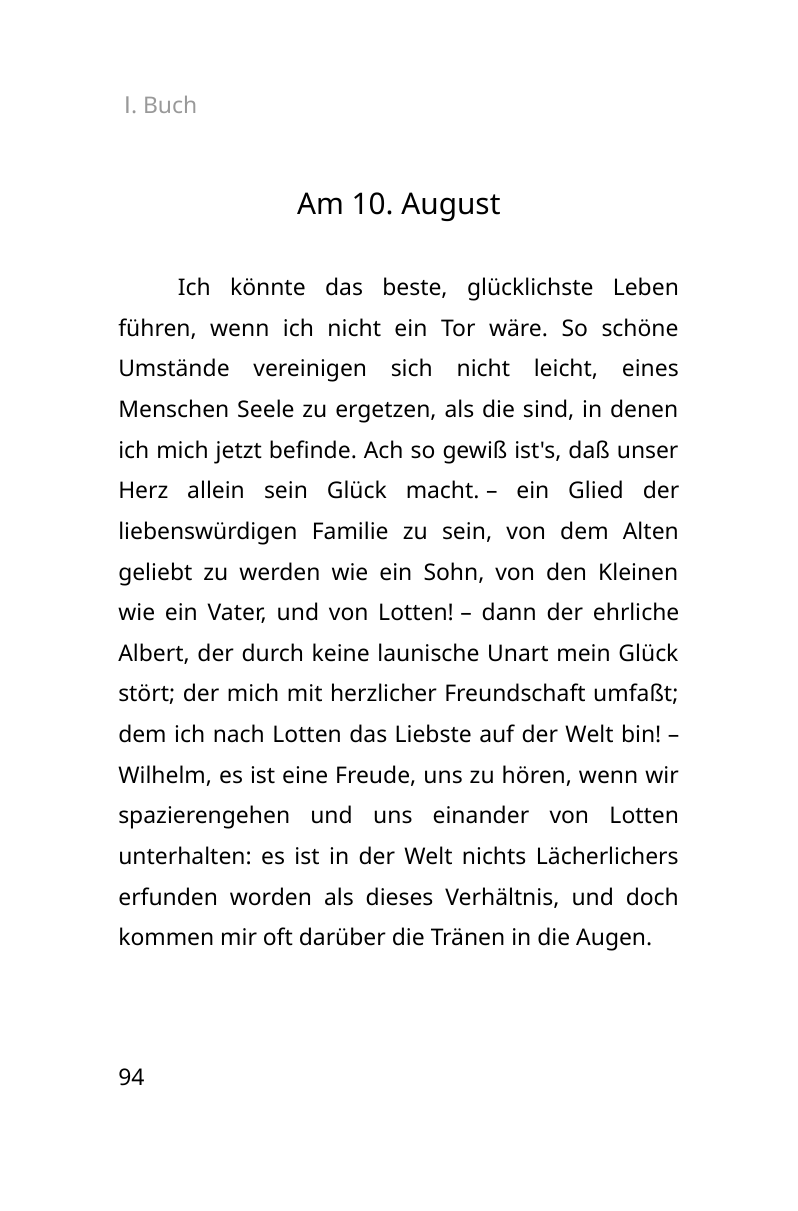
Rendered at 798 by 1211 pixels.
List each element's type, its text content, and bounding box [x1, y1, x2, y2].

subtitle Am 10. August [118, 149, 679, 223]
text Ich könnte das beste, glücklichste Leben führen, wenn ich nicht ein Tor wäre. So schöne Umstände vereinigen sich nicht leicht, eines Menschen Seele zu ergetzen, als die sind, in denen ich mich jetzt befinde. Ach so gewiß ist's, daß unser Herz allein sein Glück macht. – ein Glied der liebenswürdigen Familie zu sein, von dem Alten geliebt zu werden wie ein Sohn, von den Kleinen wie ein Vater, und von Lotten! – dann der ehrliche Albert, der durch keine launische Unart mein Glück stört; der mich mit herzlicher Freundschaft umfaßt; dem ich nach Lotten das Liebste auf der Welt bin! – Wilhelm, es ist eine Freude, uns zu hören, wenn wir spazierengehen und uns einander von Lotten unterhalten: es ist in der Welt nichts Lächerlichers erfunden worden als dieses Verhältnis, und doch kommen mir oft darüber die Tränen in die Augen. [118, 247, 679, 952]
